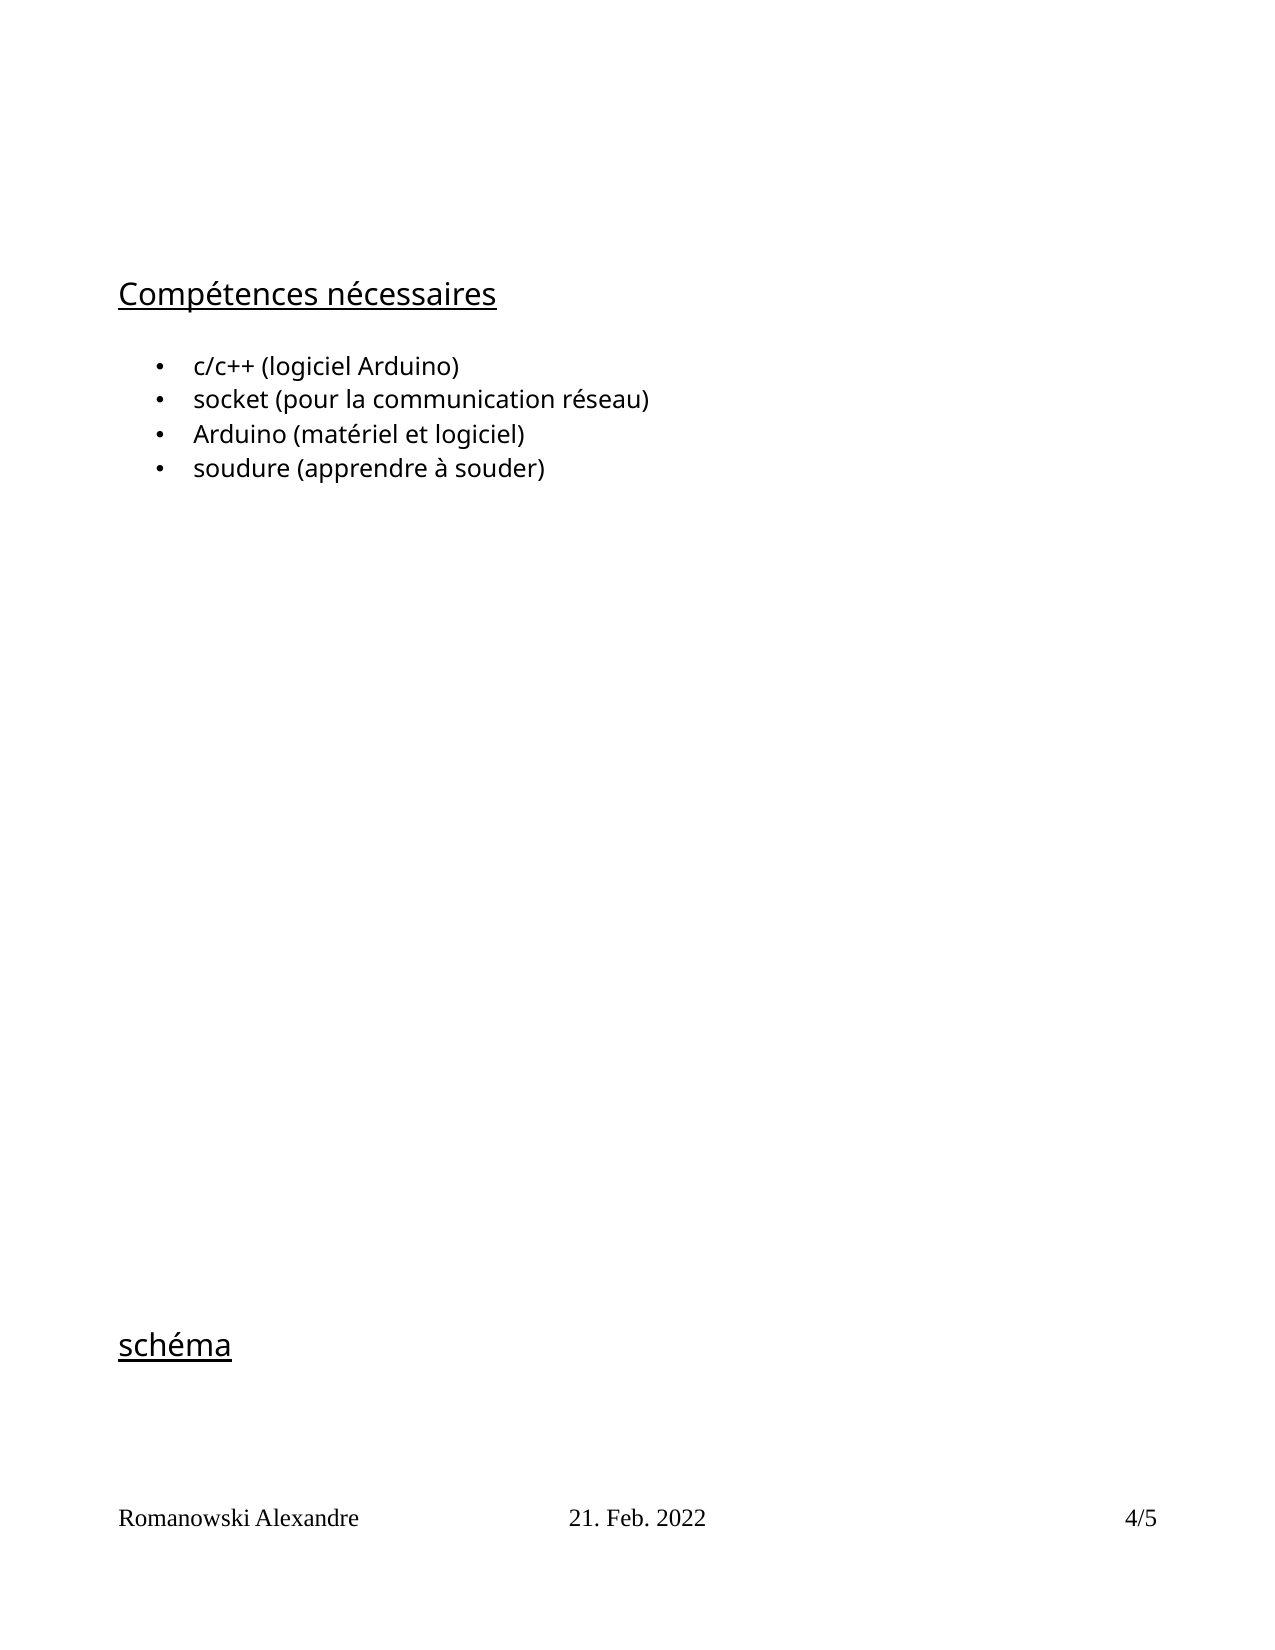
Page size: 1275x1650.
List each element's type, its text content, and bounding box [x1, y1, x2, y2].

list soudure (apprendre à souder) [156, 450, 1157, 484]
list c/c++ (logiciel Arduino) [156, 348, 1157, 382]
list socket (pour la communication réseau) [156, 382, 1157, 416]
text Compétences nécessaires [118, 271, 1157, 314]
text schéma [118, 1323, 1157, 1366]
list Arduino (matériel et logiciel) [156, 416, 1157, 450]
